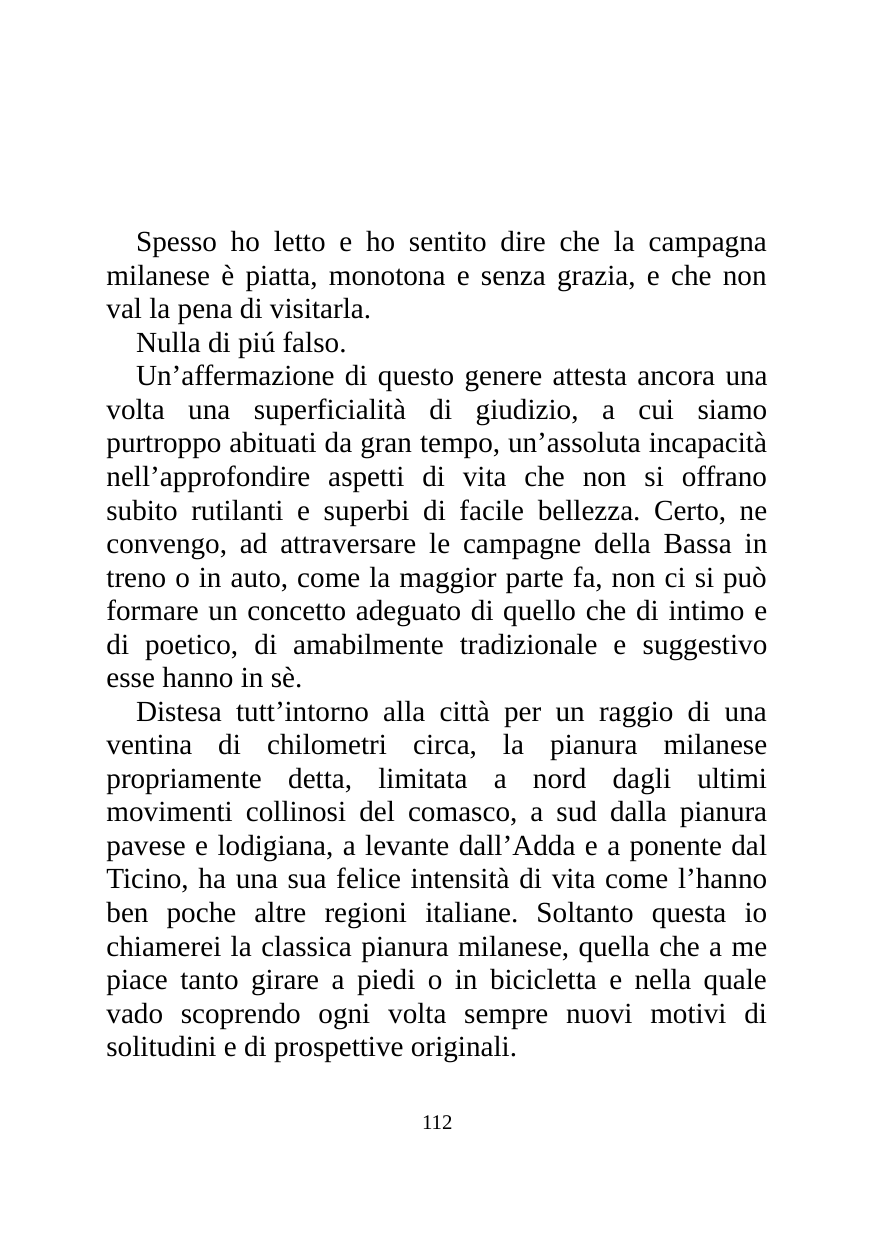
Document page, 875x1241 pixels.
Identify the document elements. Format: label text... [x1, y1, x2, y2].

text Spesso ho letto e ho sentito dire che la campagna milanese è piatta, monotona e senza grazia, e che non val la pena di visitarla. [106, 224, 768, 325]
text Nulla di piú falso. [106, 325, 768, 358]
text Distesa tutt’intorno alla città per un raggio di una ventina di chilometri circa, la pianura milanese propriamente detta, limitata a nord dagli ultimi movimenti collinosi del comasco, a sud dalla pianura pavese e lodigiana, a levante dall’Adda e a ponente dal Ticino, ha una sua felice intensità di vita come l’hanno ben poche altre regioni italiane. Soltanto questa io chiamerei la classica pianura milanese, quella che a me piace tanto girare a piedi o in bicicletta e nella quale vado scoprendo ogni volta sempre nuovi motivi di solitudini e di prospettive originali. [106, 694, 768, 1063]
text Un’affermazione di questo genere attesta ancora una volta una superficialità di giudizio, a cui siamo purtroppo abituati da gran tempo, un’assoluta incapacità nell’approfondire aspetti di vita che non si offrano subito rutilanti e superbi di facile bellezza. Certo, ne convengo, ad attraversare le campagne della Bassa in treno o in auto, come la maggior parte fa, non ci si può formare un concetto adeguato di quello che di intimo e di poetico, di amabilmente tradizionale e suggestivo esse hanno in sè. [106, 358, 768, 694]
